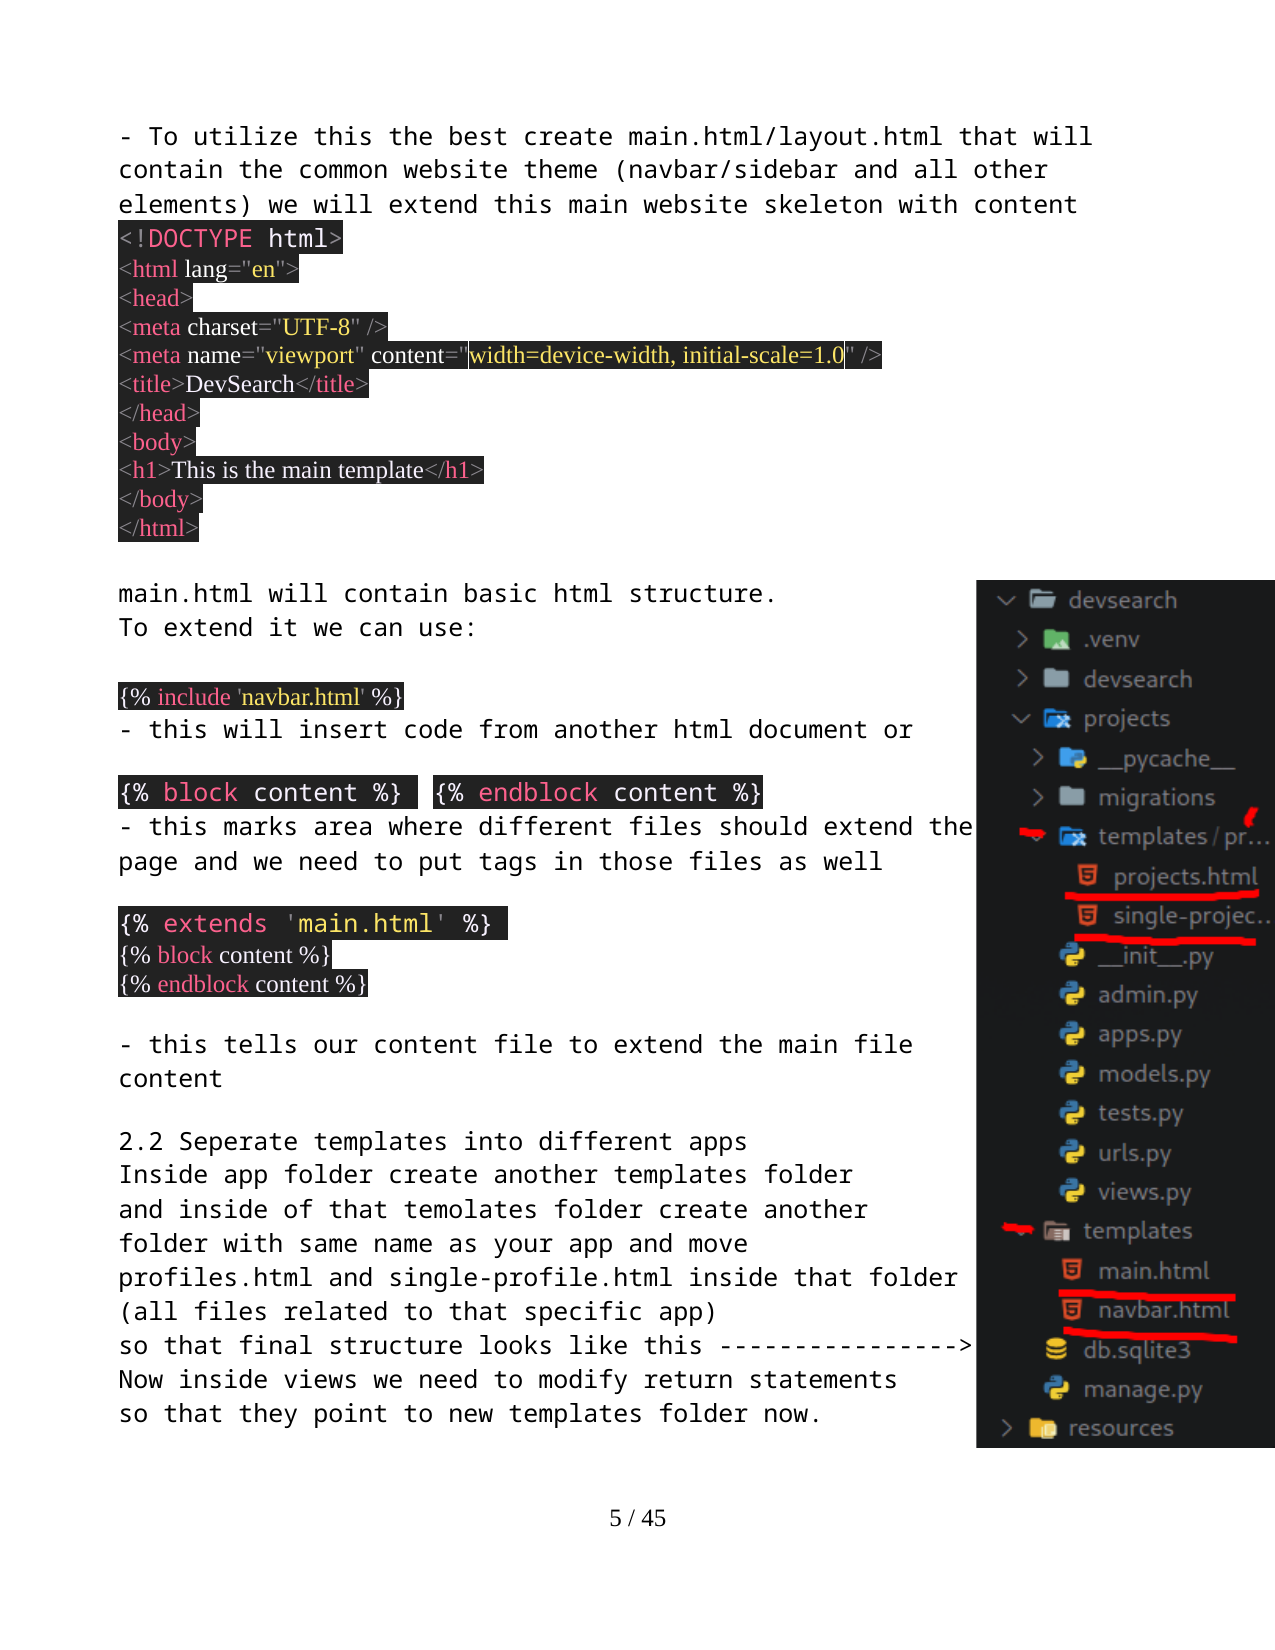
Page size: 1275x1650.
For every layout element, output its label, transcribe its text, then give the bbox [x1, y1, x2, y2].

text - To utilize this the best create main.html/layout.html that will contain the common website theme (navbar/sidebar and all other elements) we will extend this main website skeleton with content [118, 118, 1157, 220]
text - this tells our content file to extend the main file content [118, 1026, 976, 1094]
text - this marks area where different files should extend the page and we need to put tags in those files as well [118, 809, 976, 877]
text </html> [118, 513, 1157, 542]
text so that final structure looks like this ----------------> [118, 1327, 976, 1362]
text - this will insert code from another html document or [118, 712, 976, 746]
text main.html will contain basic html structure. [118, 576, 1157, 610]
text {% block content %} {% endblock content %} [118, 775, 976, 809]
text Now inside views we need to modify return statements [118, 1362, 976, 1396]
text To extend it we can use: [118, 610, 976, 644]
text folder with same name as your app and move [118, 1225, 976, 1259]
text </head> [118, 398, 1157, 427]
text profiles.html and single-profile.html inside that folder [118, 1259, 976, 1293]
text <!DOCTYPE html> [118, 220, 1157, 254]
text {% extends 'main.html' %} [118, 906, 976, 940]
text <meta charset="UTF-8" /> [118, 312, 1157, 341]
text and inside of that temolates folder create another [118, 1191, 976, 1225]
text <body> [118, 427, 1157, 456]
text {% include 'navbar.html' %} [118, 678, 976, 712]
text <html lang="en"> [118, 254, 1157, 283]
text {% endblock content %} [118, 969, 976, 997]
text </body> [118, 484, 1157, 513]
text {% block content %} [118, 940, 976, 969]
text <meta name="viewport" content="width=device-width, initial-scale=1.0" /> [118, 341, 1157, 369]
picture [976, 580, 1275, 1448]
text Inside app folder create another templates folder [118, 1157, 976, 1191]
text 2.2 Seperate templates into different apps [118, 1123, 976, 1157]
text so that they point to new templates folder now. [118, 1396, 976, 1430]
text <h1>This is the main template</h1> [118, 456, 1157, 484]
text (all files related to that specific app) [118, 1293, 976, 1327]
text <head> [118, 283, 1157, 312]
text <title>DevSearch</title> [118, 369, 1157, 398]
